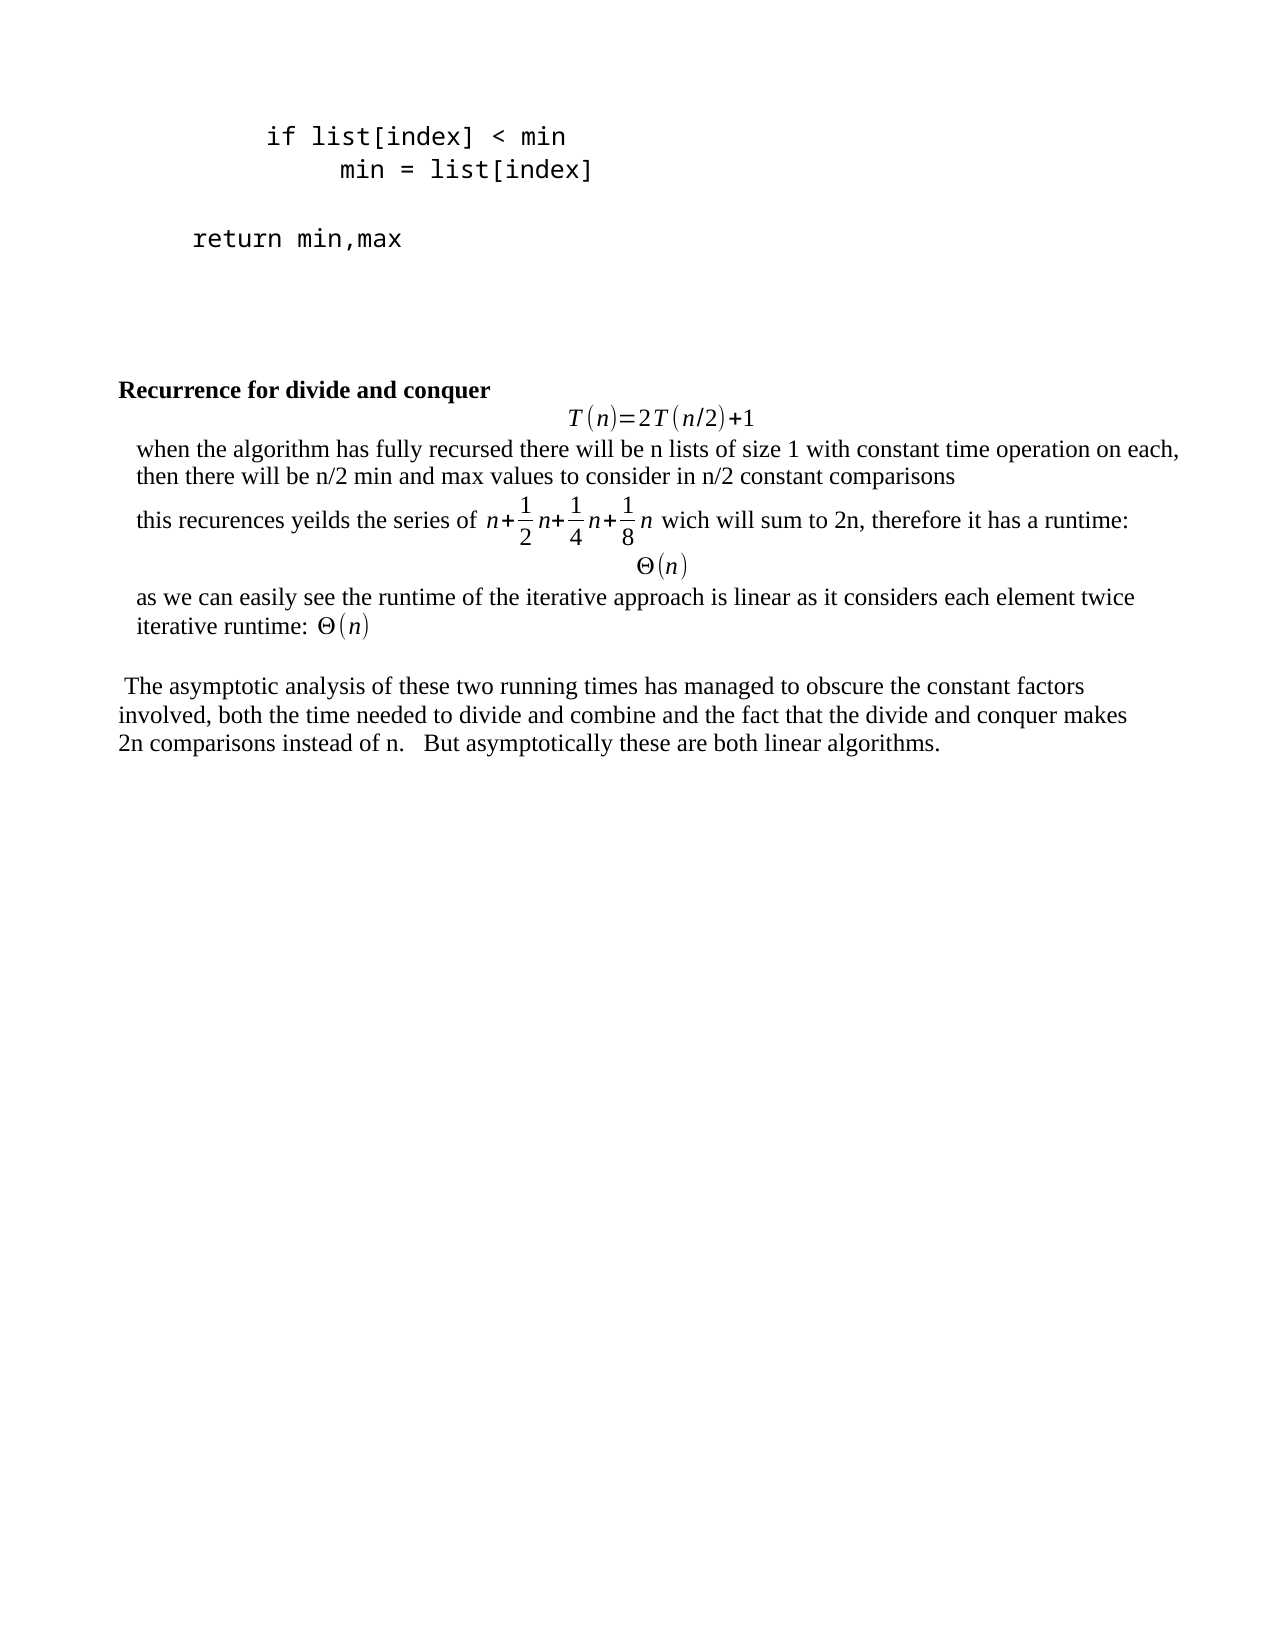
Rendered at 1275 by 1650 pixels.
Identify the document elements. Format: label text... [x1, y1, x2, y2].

text The asymptotic analysis of these two running times has managed to obscure the constant factors involved, both the time needed to divide and combine and the fact that the divide and conquer makes 2n comparisons instead of n. But asymptotically these are both linear algorithms. [118, 671, 1157, 757]
text if list[index] < min [118, 118, 1157, 152]
text return min,max [118, 220, 1157, 254]
text Recurrence for divide and conquer [118, 375, 1157, 403]
text min = list[index] [118, 152, 1157, 186]
